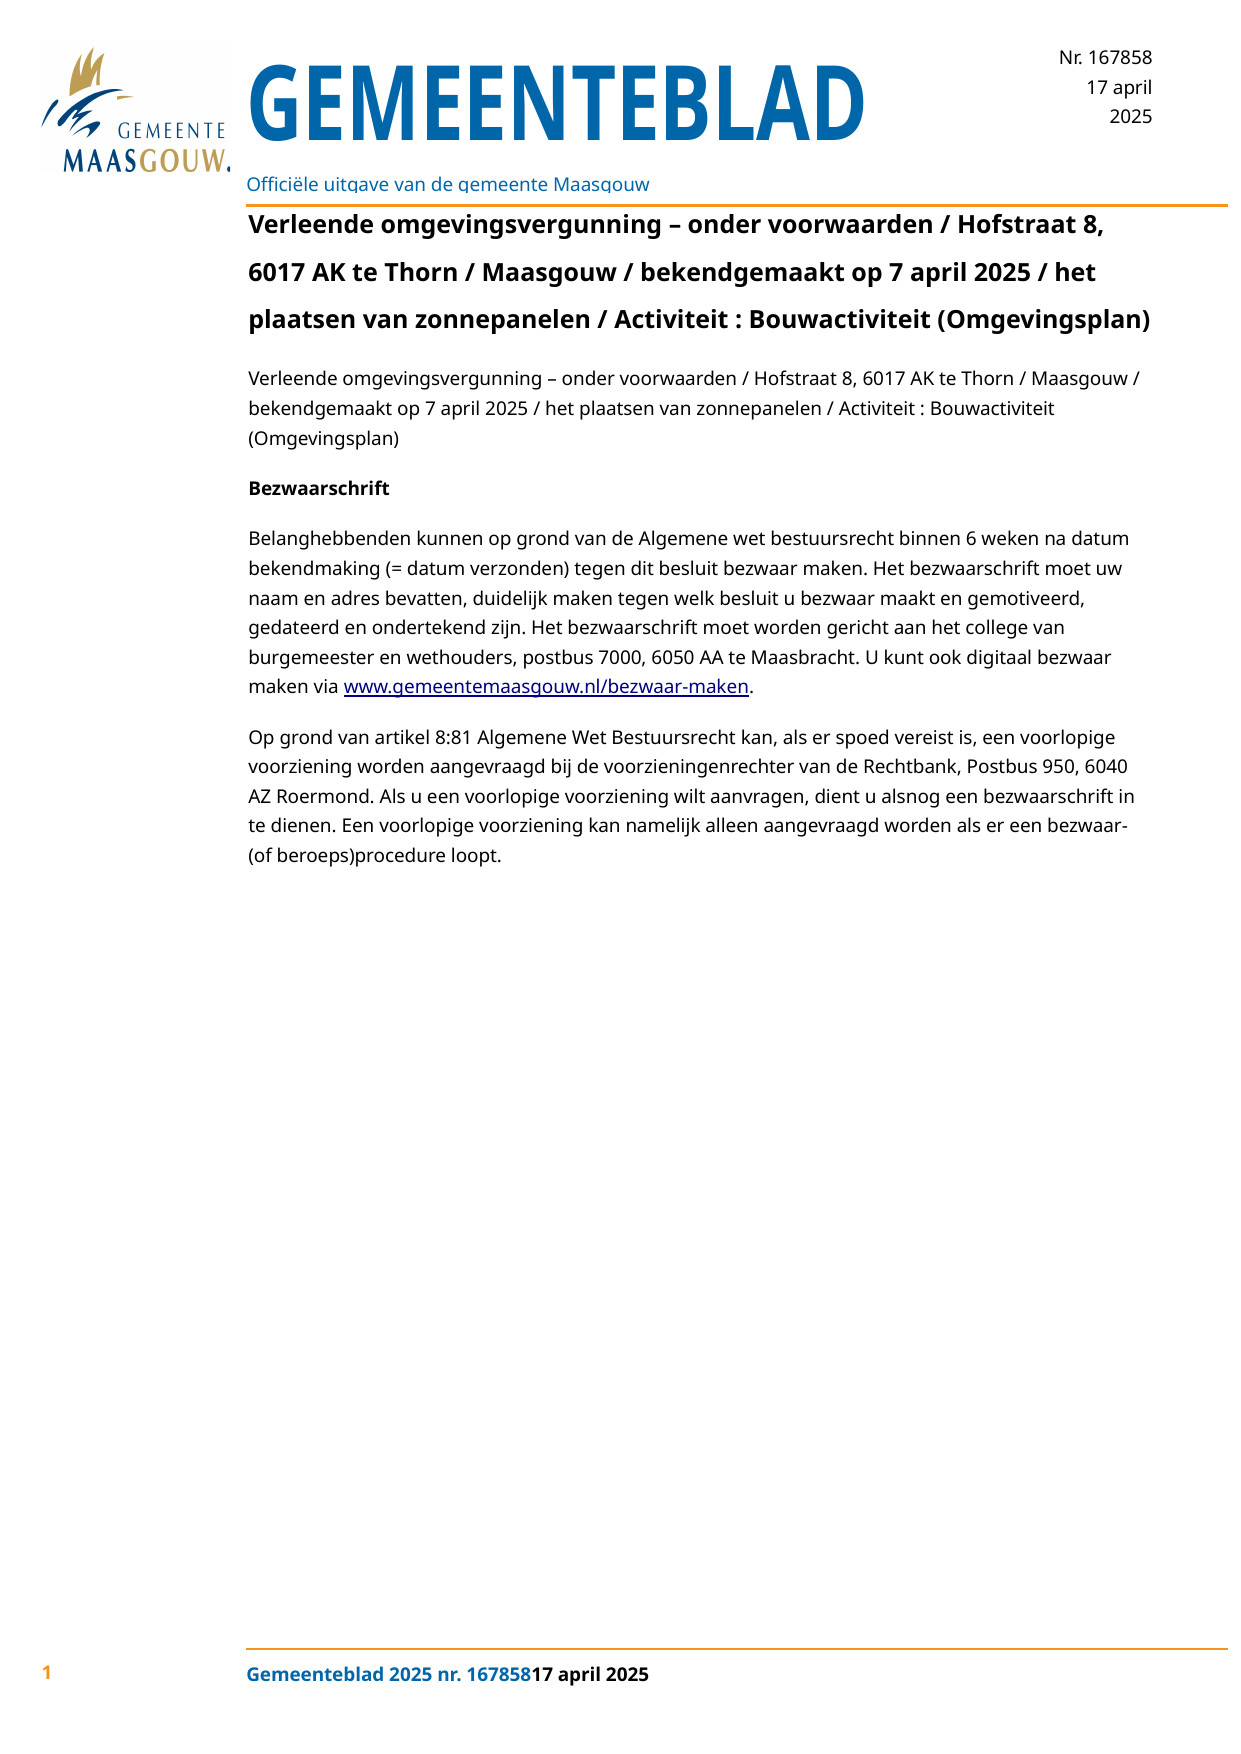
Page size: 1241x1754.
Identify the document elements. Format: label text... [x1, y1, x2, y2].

text Belanghebbenden kunnen op grond van de Algemene wet bestuursrecht binnen 6 weken na datum bekendmaking (= datum verzonden) tegen dit besluit bezwaar maken. Het bezwaarschrift moet uw naam en adres bevatten, duidelijk maken tegen welk besluit u bezwaar maakt en gemotiveerd, gedateerd en ondertekend zijn. Het bezwaarschrift moet worden gericht aan het college van burgemeester en wethouders, postbus 7000, 6050 AA te Maasbracht. U kunt ook digitaal bezwaar maken via www.gemeentemaasgouw.nl/bezwaar-maken. [248, 526, 1152, 699]
text Bezwaarschrift [248, 475, 1152, 501]
text Verleende omgevingsvergunning – onder voorwaarden / Hofstraat 8, 6017 AK te Thorn / Maasgouw / bekendgemaakt op 7 april 2025 / het plaatsen van zonnepanelen / Activiteit : Bouwactiviteit (Omgevingsplan) [248, 366, 1152, 450]
text Verleende omgevingsvergunning – onder voorwaarden / Hofstraat 8, 6017 AK te Thorn / Maasgouw / bekendgemaakt op 7 april 2025 / het plaatsen van zonnepanelen / Activiteit : Bouwactiviteit (Omgevingsplan) [248, 207, 1152, 336]
picture [41, 47, 231, 172]
text Op grond van artikel 8:81 Algemene Wet Bestuursrecht kan, als er spoed vereist is, een voorlopige voorziening worden aangevraagd bij de voorzieningenrechter van de Rechtbank, Postbus 950, 6040 AZ Roermond. Als u een voorlopige voorziening wilt aanvragen, dient u alsnog een bezwaarschrift in te dienen. Een voorlopige voorziening kan namelijk alleen aangevraagd worden als er een bezwaar- (of beroeps)procedure loopt. [248, 724, 1152, 868]
